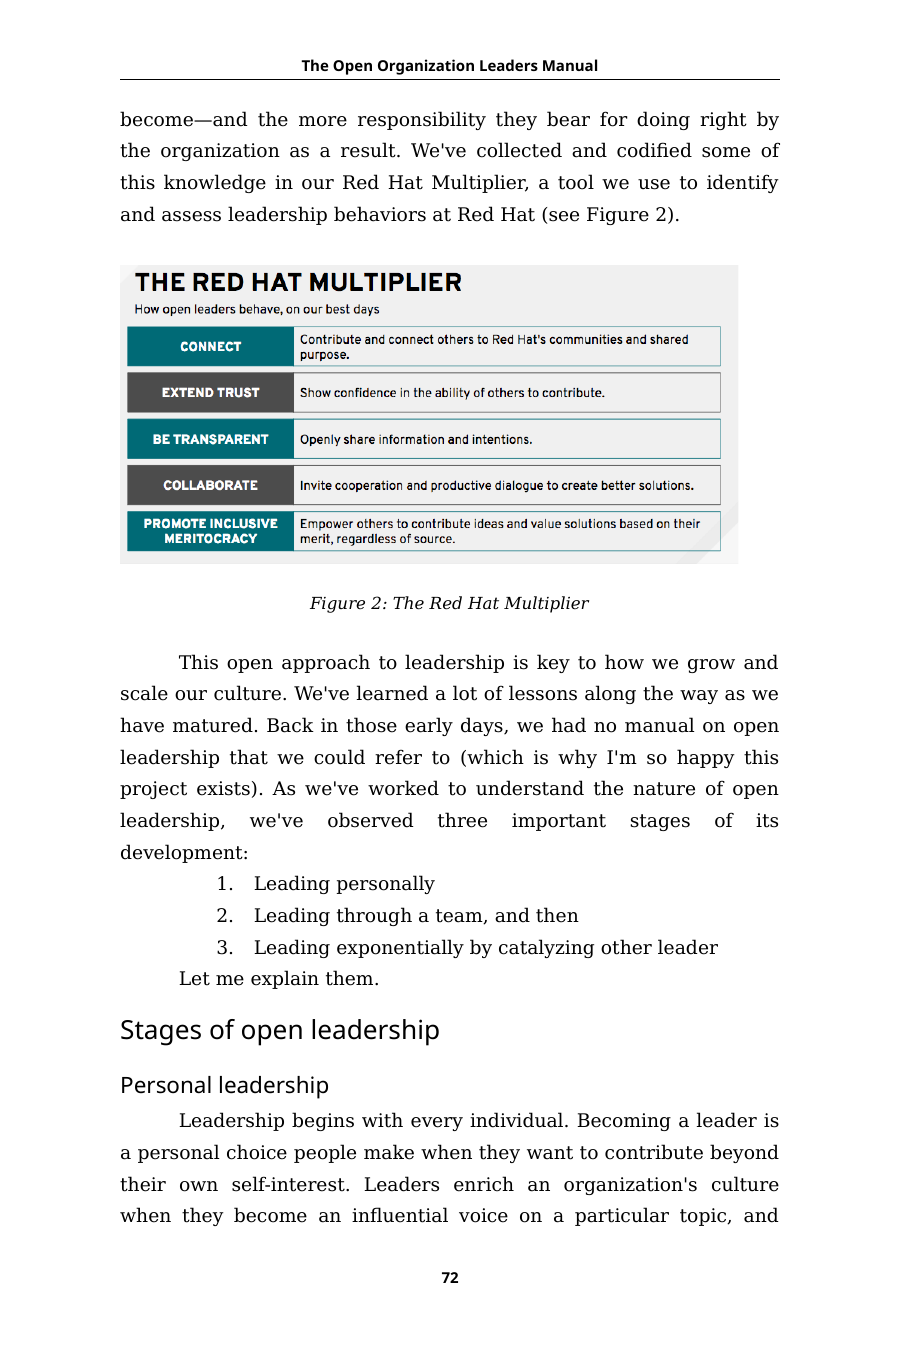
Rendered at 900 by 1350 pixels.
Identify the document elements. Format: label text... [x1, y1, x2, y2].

list Leading exponentially by catalyzing other leader [216, 937, 780, 959]
text become—and the more responsibility they bear for doing right by the organization as a result. We've collected and codified some of this knowledge in our Red Hat Multiplier, a tool we use to identify and assess leadership behaviors at Red Hat (see Figure 2). [120, 109, 780, 226]
list Leading personally [216, 873, 780, 895]
picture [120, 265, 739, 564]
subtitle Personal leadership [120, 1072, 780, 1098]
text Leadership begins with every individual. Becoming a leader is a personal choice people make when they want to contribute beyond their own self-interest. Leaders enrich an organization's culture when they become an influential voice on a particular topic, and [120, 1110, 780, 1227]
list Leading through a team, and then [216, 905, 780, 927]
text Figure 2: The Red Hat Multiplier [120, 594, 780, 613]
subtitle Stages of open leadership [120, 1015, 780, 1045]
text Let me explain them. [120, 968, 780, 990]
text This open approach to leadership is key to how we grow and scale our culture. We've learned a lot of lessons along the way as we have matured. Back in those early days, we had no manual on open leadership that we could refer to (which is why I'm so happy this project exists). As we've worked to understand the nature of open leadership, we've observed three important stages of its development: [120, 652, 780, 864]
